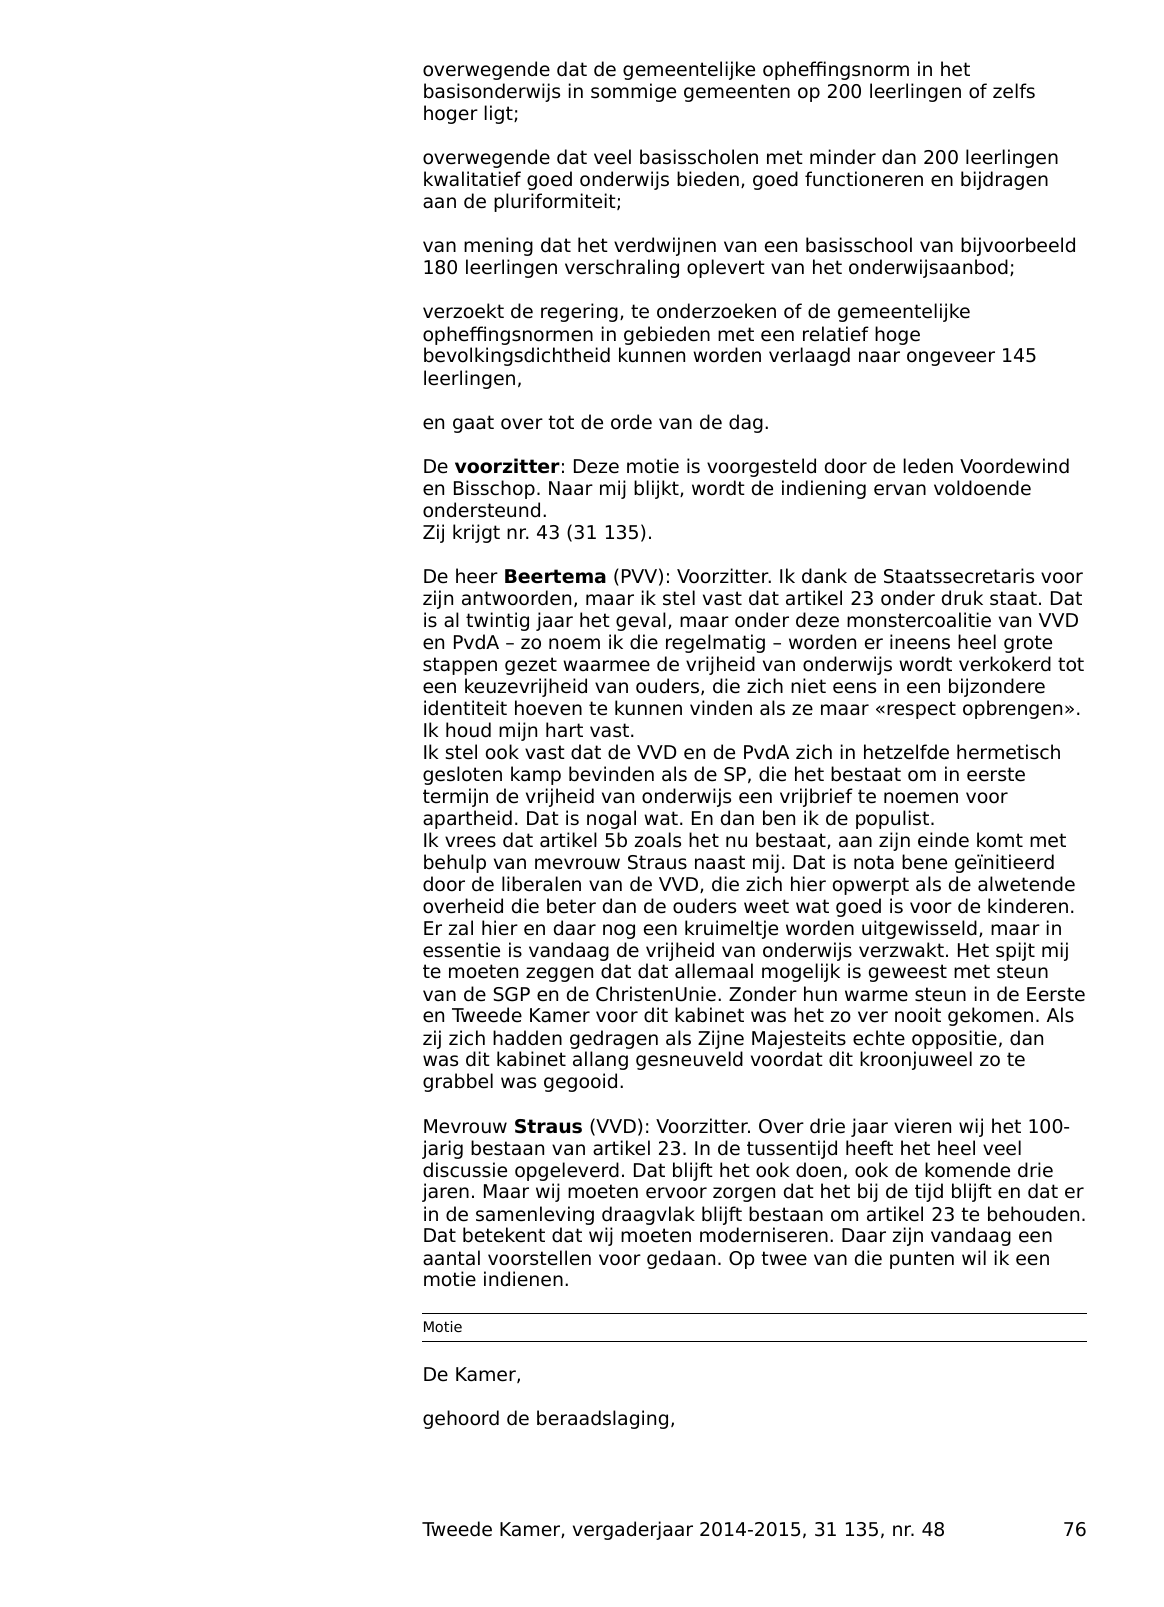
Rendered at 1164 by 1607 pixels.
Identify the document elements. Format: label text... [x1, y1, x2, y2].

text overwegende dat de gemeentelijke opheffingsnorm in het basisonderwijs in sommige gemeenten op 200 leerlingen of zelfs hoger ligt; [422, 59, 1087, 125]
text Mevrouw Straus (VVD): Voorzitter. Over drie jaar vieren wij het 100-jarig bestaan van artikel 23. In de tussentijd heeft het heel veel discussie opgeleverd. Dat blijft het ook doen, ook de komende drie jaren. Maar wij moeten ervoor zorgen dat het bij de tijd blijft en dat er in de samenleving draagvlak blijft bestaan om artikel 23 te behouden. Dat betekent dat wij moeten moderniseren. Daar zijn vandaag een aantal voorstellen voor gedaan. Op twee van die punten wil ik een motie indienen. [422, 1116, 1087, 1291]
text en gaat over tot de orde van de dag. [422, 412, 1087, 433]
text Ik vrees dat artikel 5b zoals het nu bestaat, aan zijn einde komt met behulp van mevrouw Straus naast mij. Dat is nota bene geïnitieerd door de liberalen van de VVD, die zich hier opwerpt als de alwetende overheid die beter dan de ouders weet wat goed is voor de kinderen. [422, 829, 1087, 917]
text gehoord de beraadslaging, [422, 1408, 1087, 1430]
text Ik stel ook vast dat de VVD en de PvdA zich in hetzelfde hermetisch gesloten kamp bevinden als de SP, die het bestaat om in eerste termijn de vrijheid van onderwijs een vrijbrief te noemen voor apartheid. Dat is nogal wat. En dan ben ik de populist. [422, 742, 1087, 829]
text van mening dat het verdwijnen van een basisschool van bijvoorbeeld 180 leerlingen verschraling oplevert van het onderwijsaanbod; [422, 235, 1087, 279]
text Er zal hier en daar nog een kruimeltje worden uitgewisseld, maar in essentie is vandaag de vrijheid van onderwijs verzwakt. Het spijt mij te moeten zeggen dat dat allemaal mogelijk is geweest met steun van de SGP en de ChristenUnie. Zonder hun warme steun in de Eerste en Tweede Kamer voor dit kabinet was het zo ver nooit gekomen. Als zij zich hadden gedragen als Zijne Majesteits echte oppositie, dan was dit kabinet allang gesneuveld voordat dit kroonjuweel zo te grabbel was gegooid. [422, 917, 1087, 1093]
text De voorzitter: Deze motie is voorgesteld door de leden Voordewind en Bisschop. Naar mij blijkt, wordt de indiening ervan voldoende ondersteund. [422, 456, 1087, 522]
text De heer Beertema (PVV): Voorzitter. Ik dank de Staatssecretaris voor zijn antwoorden, maar ik stel vast dat artikel 23 onder druk staat. Dat is al twintig jaar het geval, maar onder deze monstercoalitie van VVD en PvdA – zo noem ik die regelmatig – worden er ineens heel grote stappen gezet waarmee de vrijheid van onderwijs wordt verkokerd tot een keuzevrijheid van ouders, die zich niet eens in een bijzondere identiteit hoeven te kunnen vinden als ze maar «respect opbrengen». Ik houd mijn hart vast. [422, 566, 1087, 742]
text De Kamer, [422, 1364, 1087, 1386]
table_header Motie [422, 1314, 1087, 1341]
text verzoekt de regering, te onderzoeken of de gemeentelijke opheffingsnormen in gebieden met een relatief hoge bevolkingsdichtheid kunnen worden verlaagd naar ongeveer 145 leerlingen, [422, 301, 1087, 389]
text Zij krijgt nr. 43 (31 135). [422, 522, 1087, 544]
text overwegende dat veel basisscholen met minder dan 200 leerlingen kwalitatief goed onderwijs bieden, goed functioneren en bijdragen aan de pluriformiteit; [422, 147, 1087, 213]
